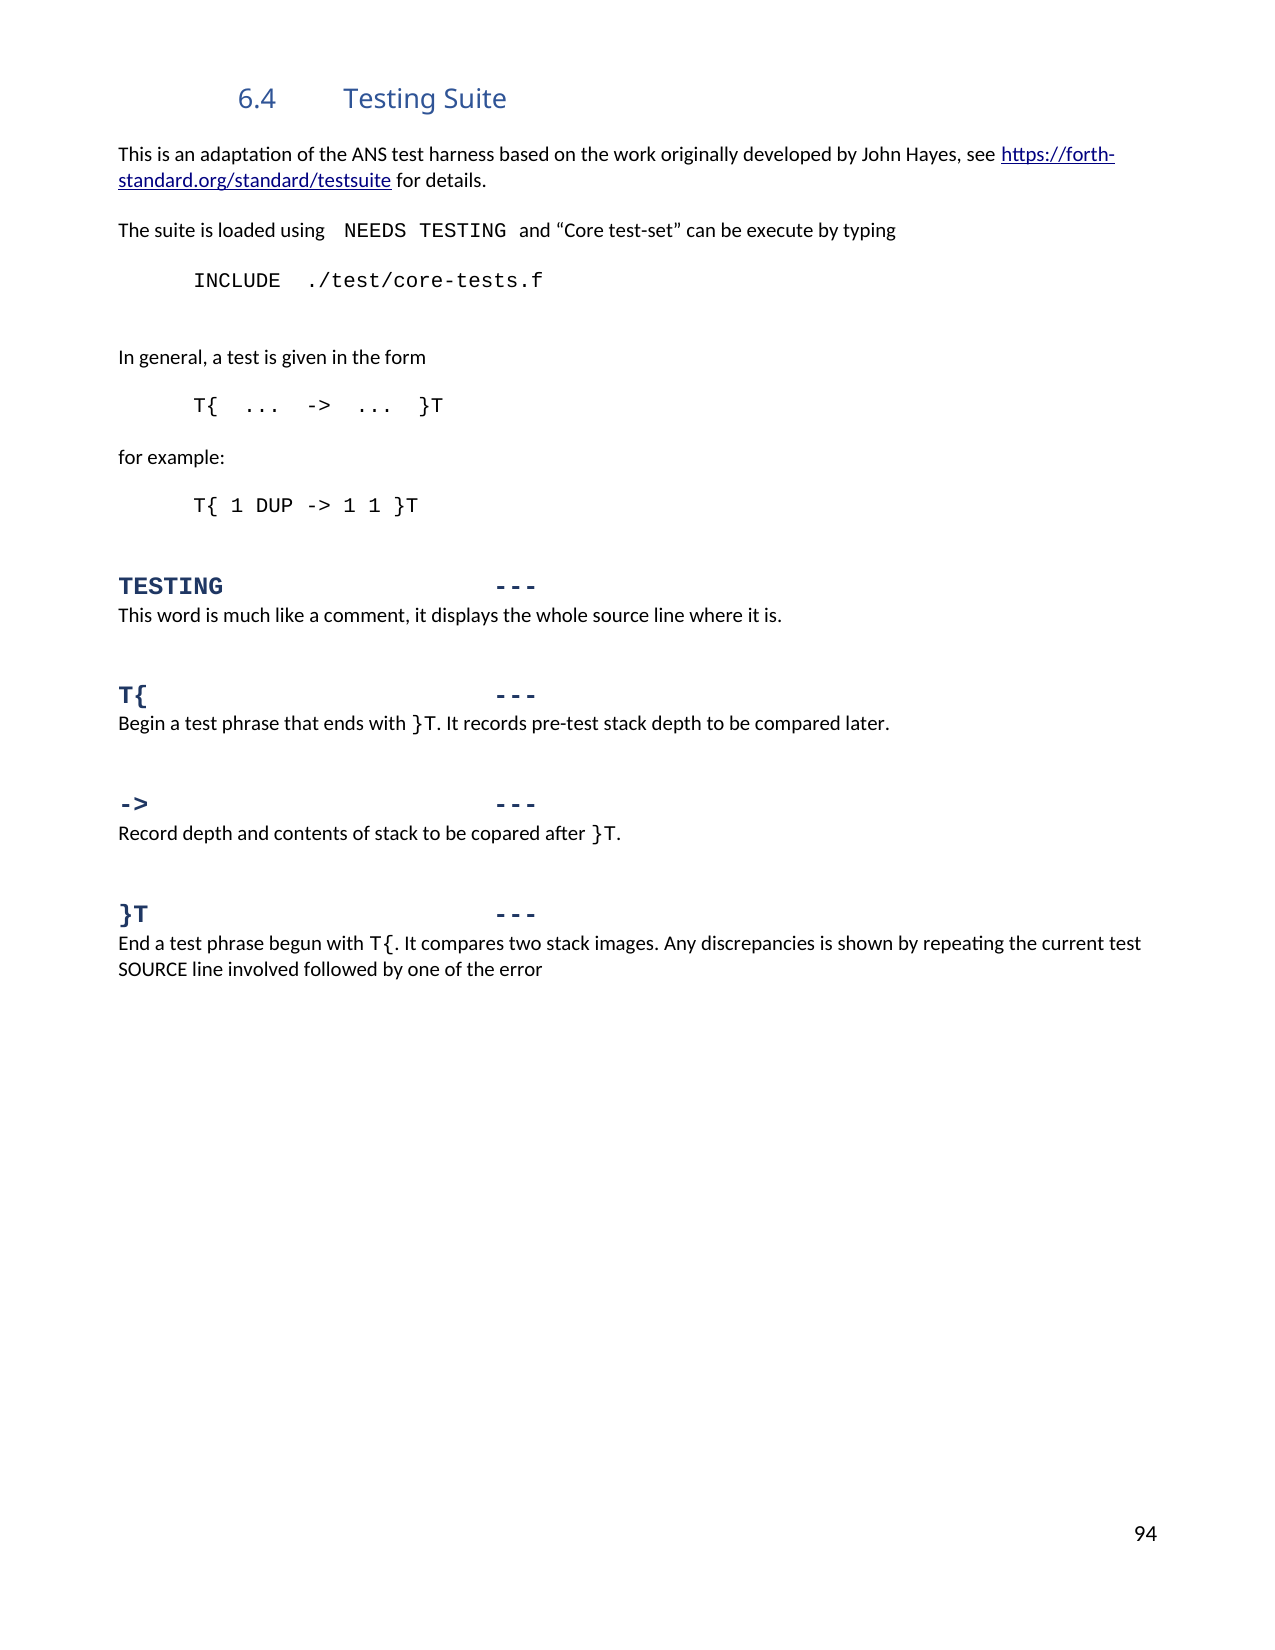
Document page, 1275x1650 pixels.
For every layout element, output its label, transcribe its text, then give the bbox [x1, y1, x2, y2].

text for example: [118, 444, 1157, 469]
text End a test phrase begun with T{. It compares two stack images. Any discrepancies is shown by repeating the current test SOURCE line involved followed by one of the error [118, 930, 1157, 982]
subtitle T{ --- [118, 682, 1157, 711]
subtitle -> --- [118, 792, 1157, 820]
text Begin a test phrase that ends with }T. It records pre-test stack depth to be compared later. [118, 711, 1157, 737]
text This word is much like a comment, it displays the whole source line where it is. [118, 602, 1157, 627]
text T{ ... -> ... }T [118, 395, 1157, 418]
text T{ 1 DUP -> 1 1 }T [118, 495, 1157, 518]
text Record depth and contents of stack to be copared after }T. [118, 820, 1157, 847]
text The suite is loaded using NEEDS TESTING and “Core test-set” can be execute by typing [118, 218, 1157, 244]
text INCLUDE ./test/core-tests.f [118, 269, 1157, 293]
text This is an adaptation of the ANS test harness based on the work originally developed by John Hayes, see https://forth-standard.org/standard/testsuite for details. [118, 141, 1157, 192]
subtitle }T --- [118, 902, 1157, 930]
text In general, a test is given in the form [118, 344, 1157, 369]
subtitle Testing Suite [231, 79, 1157, 116]
subtitle TESTING --- [118, 573, 1157, 602]
